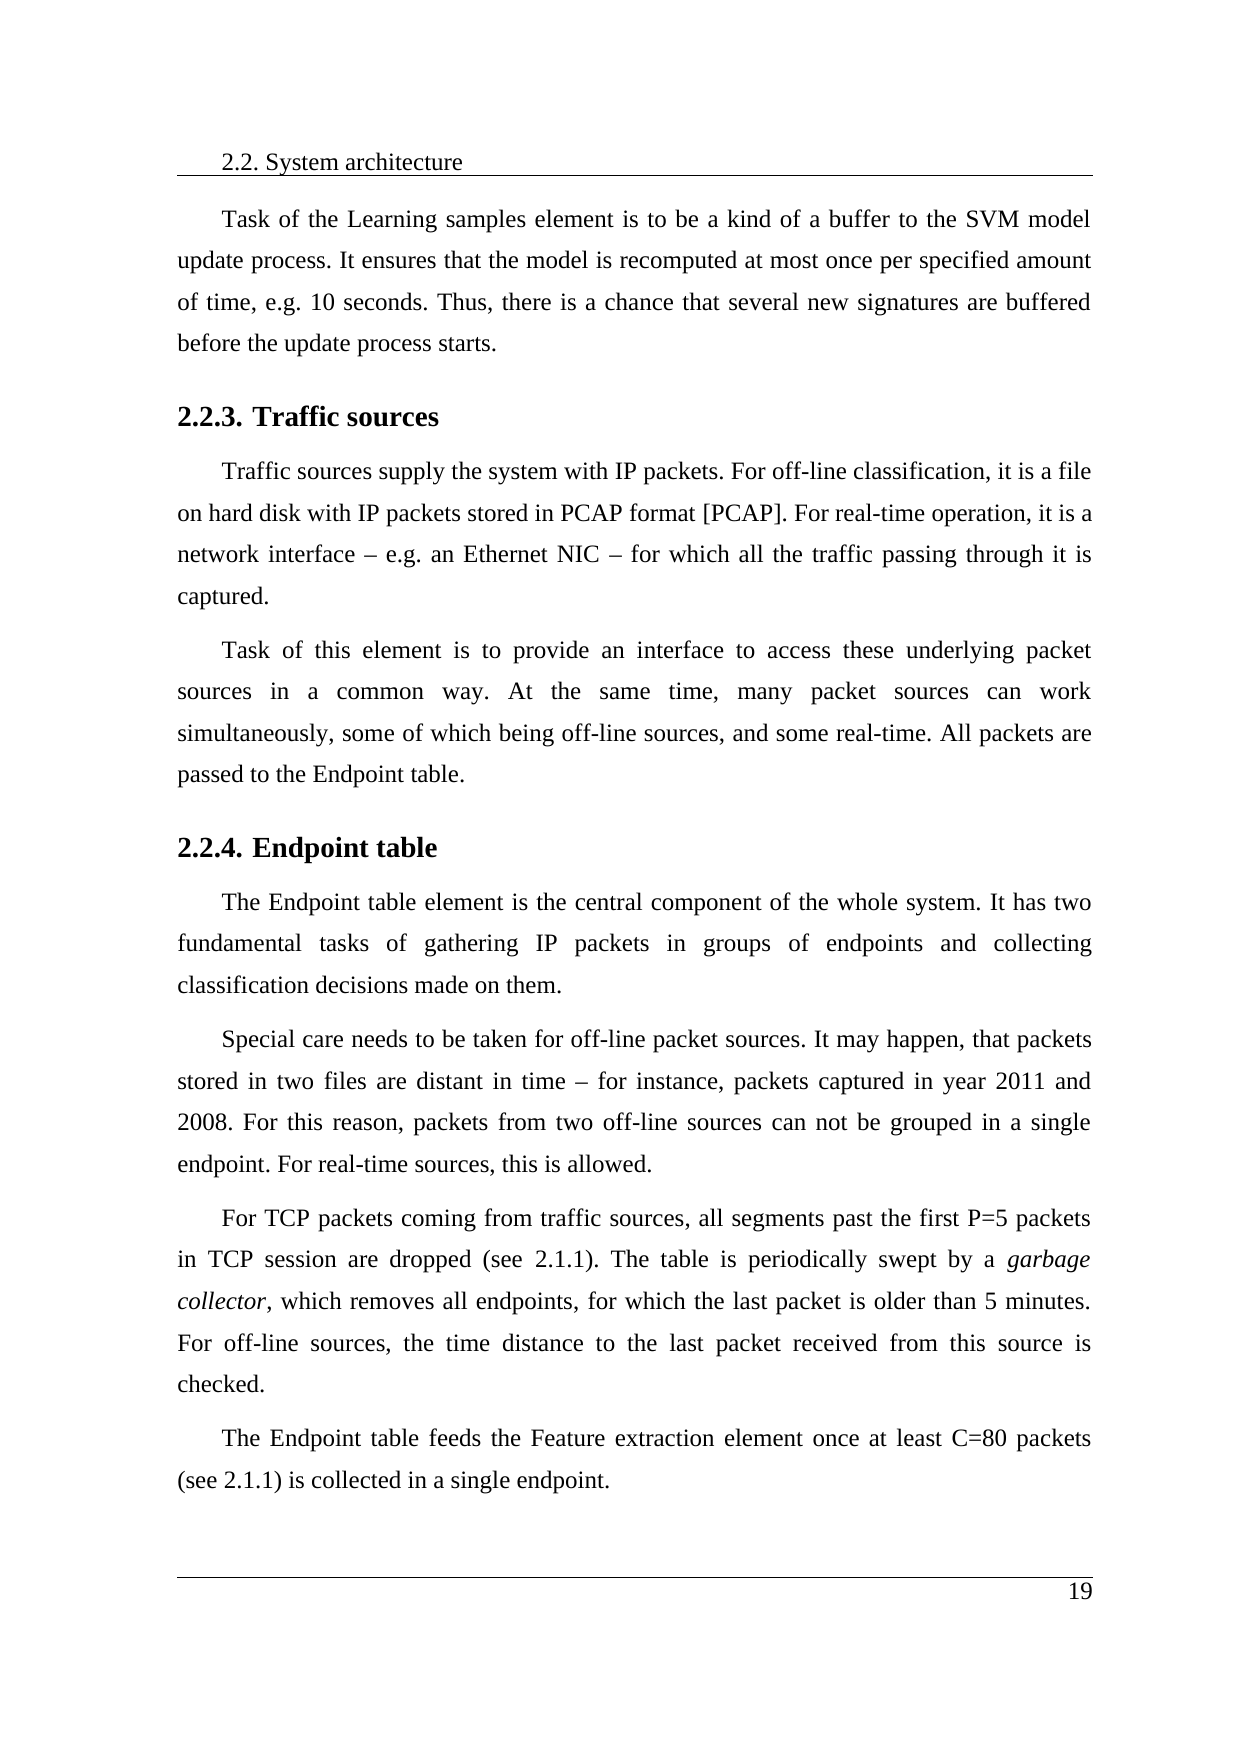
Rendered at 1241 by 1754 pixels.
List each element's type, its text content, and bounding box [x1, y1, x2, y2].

text Special care needs to be taken for off-line packet sources. It may happen, that packets stored in two files are distant in time – for instance, packets captured in year 2011 and 2008. For this reason, packets from two off-line sources can not be grouped in a single endpoint. For real-time sources, this is allowed. [177, 1025, 1093, 1178]
subtitle Traffic sources [177, 400, 1093, 433]
text The Endpoint table feeds the Feature extraction element once at least C=80 packets (see 2.1.1) is collected in a single endpoint. [177, 1424, 1093, 1493]
text Task of this element is to provide an interface to access these underlying packet sources in a common way. At the same time, many packet sources can work simultaneously, some of which being off-line sources, and some real-time. All packets are passed to the Endpoint table. [177, 636, 1093, 788]
text The Endpoint table element is the central component of the whole system. It has two fundamental tasks of gathering IP packets in groups of endpoints and collecting classification decisions made on them. [177, 888, 1093, 999]
subtitle Endpoint table [177, 831, 1093, 863]
text Traffic sources supply the system with IP packets. For off-line classification, it is a file on hard disk with IP packets stored in PCAP format [PCAP]. For real-time operation, it is a network interface – e.g. an Ethernet NIC – for which all the traffic passing through it is captured. [177, 457, 1093, 609]
text For TCP packets coming from traffic sources, all segments past the first P=5 packets in TCP session are dropped (see 2.1.1). The table is periodically swept by a garbage collector, which removes all endpoints, for which the last packet is older than 5 minutes. For off-line sources, the time distance to the last packet received from this source is checked. [177, 1204, 1093, 1398]
text Task of the Learning samples element is to be a kind of a buffer to the SVM model update process. It ensures that the model is recomputed at most once per specified amount of time, e.g. 10 seconds. Thus, there is a chance that several new signatures are buffered before the update process starts. [177, 205, 1093, 357]
